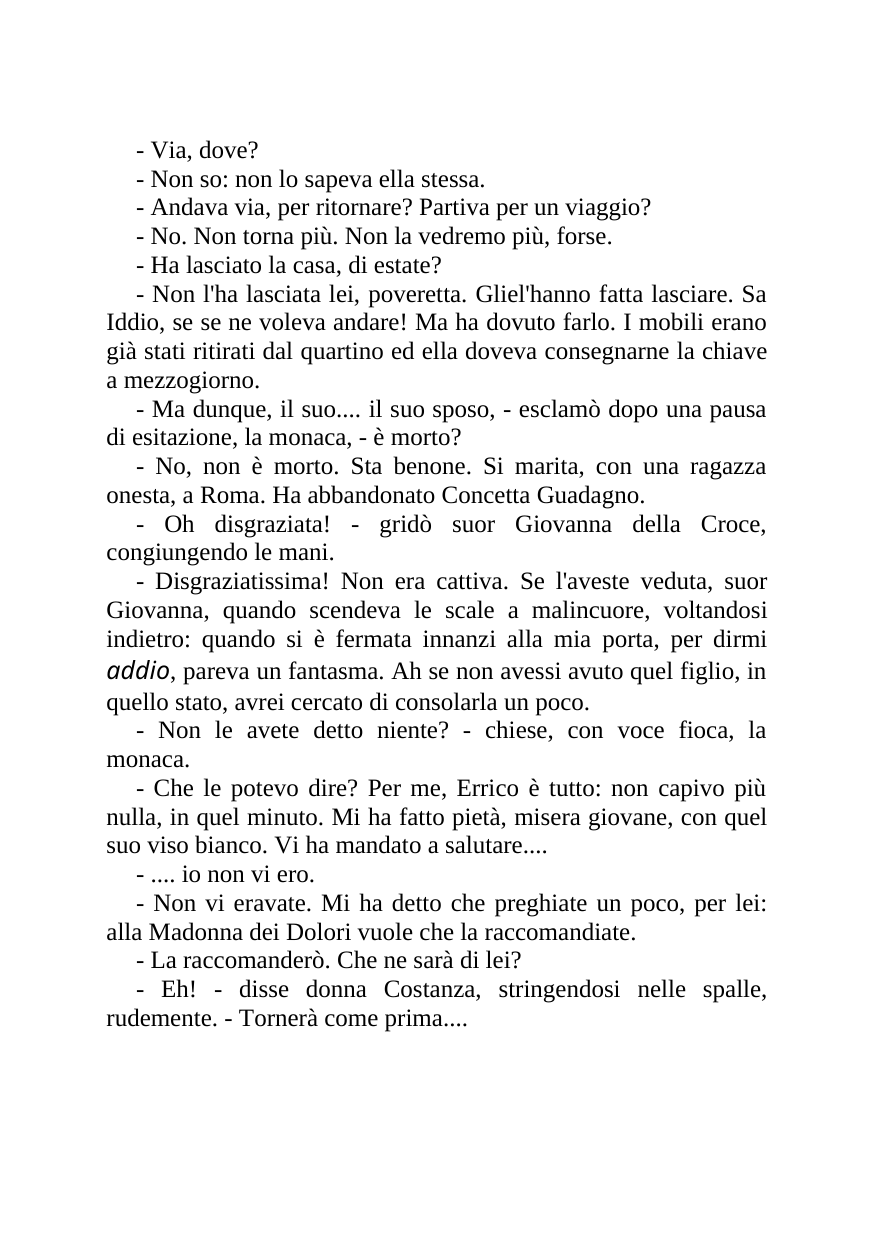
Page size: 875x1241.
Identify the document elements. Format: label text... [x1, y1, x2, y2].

text - Non le avete detto niente? - chiese, con voce fioca, la monaca. [106, 715, 768, 773]
text - Non l'ha lasciata lei, poveretta. Gliel'hanno fatta lasciare. Sa Iddio, se se ne voleva andare! Ma ha dovuto farlo. I mobili erano già stati ritirati dal quartino ed ella doveva consegnarne la chiave a mezzogiorno. [106, 279, 768, 394]
text - Non so: non lo sapeva ella stessa. [106, 164, 768, 192]
text - .... io non vi ero. [106, 859, 768, 888]
text - Ma dunque, il suo.... il suo sposo, - esclamò dopo una pausa di esitazione, la monaca, - è morto? [106, 394, 768, 451]
text - Disgraziatissima! Non era cattiva. Se l'aveste veduta, suor Giovanna, quando scendeva le scale a malincuore, voltandosi indietro: quando si è fermata innanzi alla mia porta, per dirmi addio, pareva un fantasma. Ah se non avessi avuto quel figlio, in quello stato, avrei cercato di consolarla un poco. [106, 566, 768, 715]
text - Via, dove? [106, 135, 768, 164]
text - Ha lasciato la casa, di estate? [106, 250, 768, 279]
text - Eh! - disse donna Costanza, stringendosi nelle spalle, rudemente. - Tornerà come prima.... [106, 974, 768, 1032]
text - Andava via, per ritornare? Partiva per un viaggio? [106, 192, 768, 221]
text - La raccomanderò. Che ne sarà di lei? [106, 945, 768, 974]
text - Oh disgraziata! - gridò suor Giovanna della Croce, congiungendo le mani. [106, 509, 768, 566]
text - Che le potevo dire? Per me, Errico è tutto: non capivo più nulla, in quel minuto. Mi ha fatto pietà, misera giovane, con quel suo viso bianco. Vi ha mandato a salutare.... [106, 773, 768, 859]
text - No. Non torna più. Non la vedremo più, forse. [106, 221, 768, 250]
text - No, non è morto. Sta benone. Si marita, con una ragazza onesta, a Roma. Ha abbandonato Concetta Guadagno. [106, 451, 768, 509]
text - Non vi eravate. Mi ha detto che preghiate un poco, per lei: alla Madonna dei Dolori vuole che la raccomandiate. [106, 888, 768, 945]
